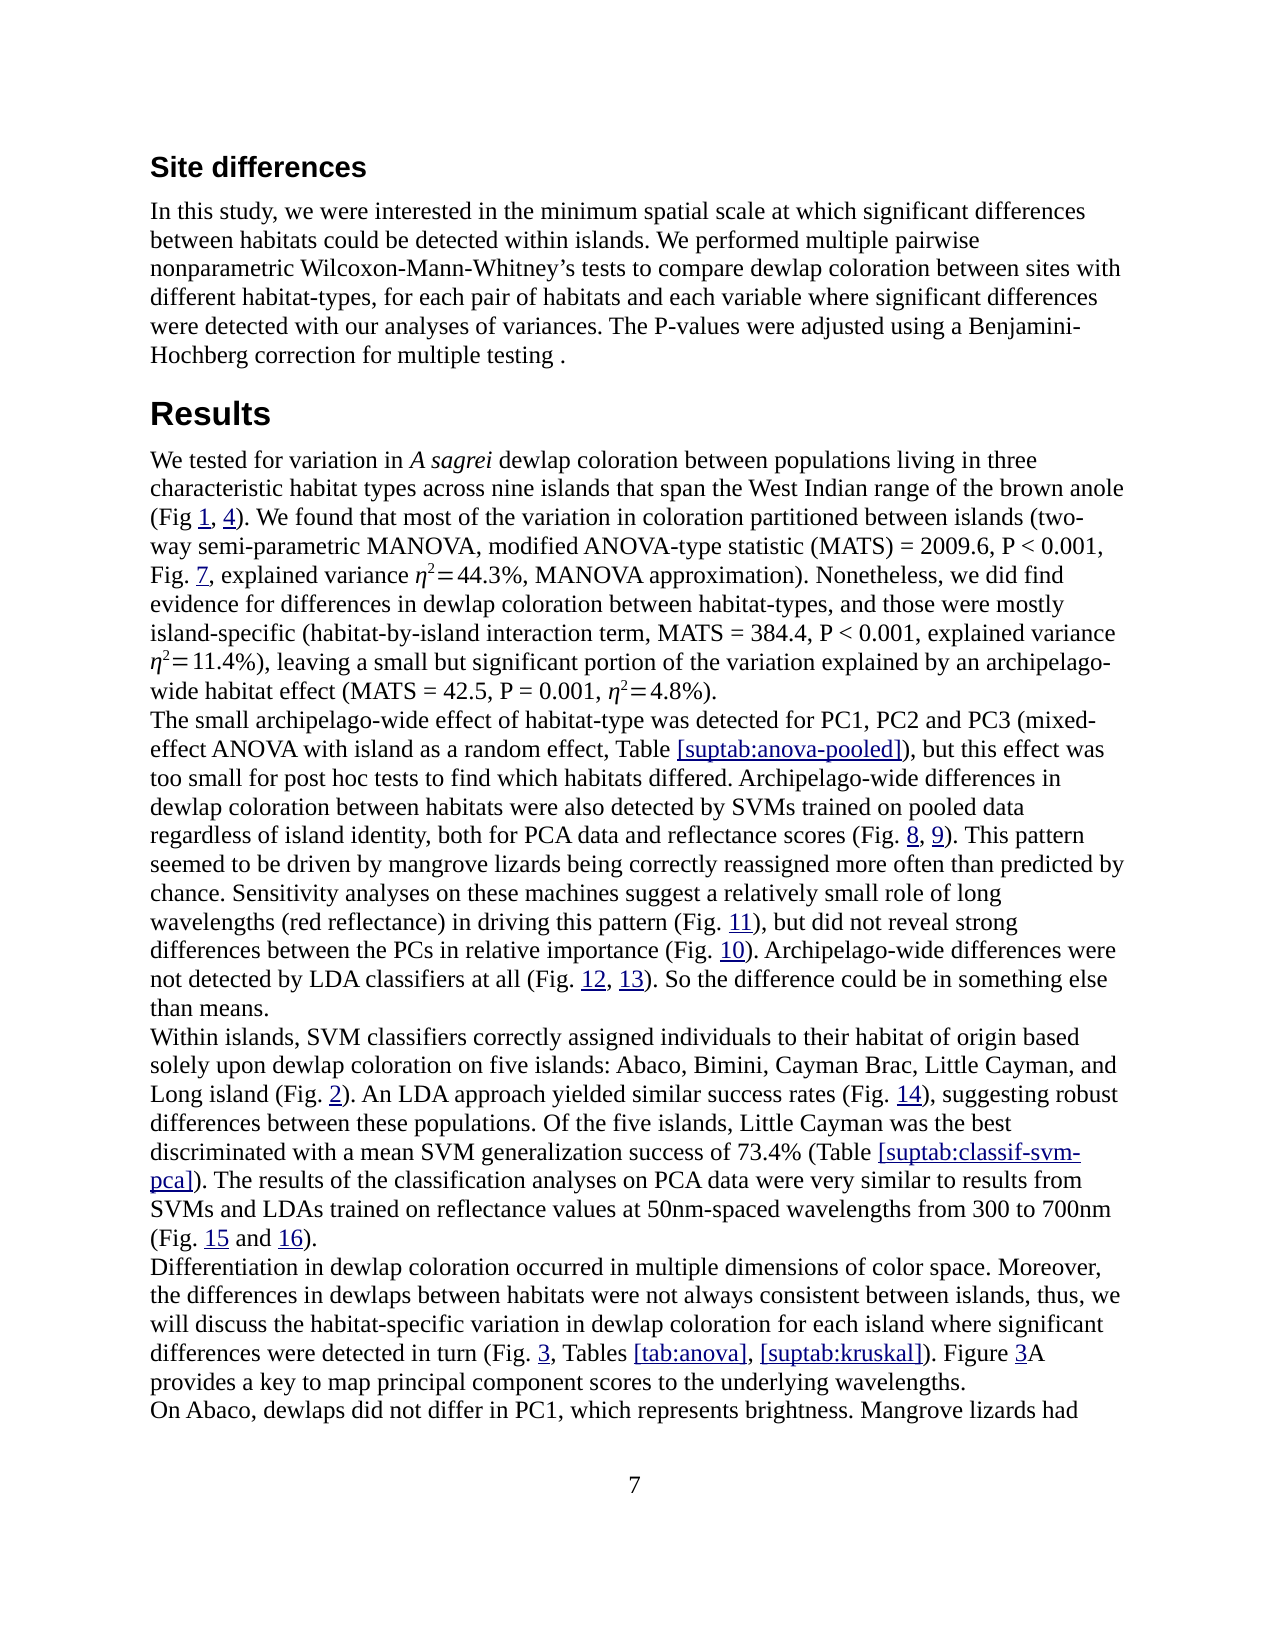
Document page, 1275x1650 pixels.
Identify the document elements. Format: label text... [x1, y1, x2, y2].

text In this study, we were interested in the minimum spatial scale at which significant differences between habitats could be detected within islands. We performed multiple pairwise nonparametric Wilcoxon-Mann-Whitney’s tests to compare dewlap coloration between sites with different habitat-types, for each pair of habitats and each variable where significant differences were detected with our analyses of variances. The P-values were adjusted using a Benjamini-Hochberg correction for multiple testing . [150, 196, 1125, 368]
subtitle Site differences [150, 150, 1125, 183]
subtitle Results [150, 393, 1125, 432]
text We tested for variation in A sagrei dewlap coloration between populations living in three characteristic habitat types across nine islands that span the West Indian range of the brown anole (Fig 1, 4). We found that most of the variation in coloration partitioned between islands (two-way semi-parametric MANOVA, modified ANOVA-type statistic (MATS) = 2009.6, P < 0.001, Fig. 7, explained variance %, MANOVA approximation). Nonetheless, we did find evidence for differences in dewlap coloration between habitat-types, and those were mostly island-specific (habitat-by-island interaction term, MATS = 384.4, P < 0.001, explained variance %), leaving a small but significant portion of the variation explained by an archipelago-wide habitat effect (MATS = 42.5, P = 0.001, %). The small archipelago-wide effect of habitat-type was detected for PC1, PC2 and PC3 (mixed-effect ANOVA with island as a random effect, Table [suptab:anova-pooled]), but this effect was too small for post hoc tests to find which habitats differed. Archipelago-wide differences in dewlap coloration between habitats were also detected by SVMs trained on pooled data regardless of island identity, both for PCA data and reflectance scores (Fig. 8, 9). This pattern seemed to be driven by mangrove lizards being correctly reassigned more often than predicted by chance. Sensitivity analyses on these machines suggest a relatively small role of long wavelengths (red reflectance) in driving this pattern (Fig. 11), but did not reveal strong differences between the PCs in relative importance (Fig. 10). Archipelago-wide differences were not detected by LDA classifiers at all (Fig. 12, 13). So the difference could be in something else than means. Within islands, SVM classifiers correctly assigned individuals to their habitat of origin based solely upon dewlap coloration on five islands: Abaco, Bimini, Cayman Brac, Little Cayman, and Long island (Fig. 2). An LDA approach yielded similar success rates (Fig. 14), suggesting robust differences between these populations. Of the five islands, Little Cayman was the best discriminated with a mean SVM generalization success of 73.4% (Table [suptab:classif-svm-pca]). The results of the classification analyses on PCA data were very similar to results from SVMs and LDAs trained on reflectance values at 50nm-spaced wavelengths from 300 to 700nm (Fig. 15 and 16). Differentiation in dewlap coloration occurred in multiple dimensions of color space. Moreover, the differences in dewlaps between habitats were not always consistent between islands, thus, we will discuss the habitat-specific variation in dewlap coloration for each island where significant differences were detected in turn (Fig. 3, Tables [tab:anova], [suptab:kruskal]). Figure 3A provides a key to map principal component scores to the underlying wavelengths. On Abaco, dewlaps did not differ in PC1, which represents brightness. Mangrove lizards had [150, 445, 1125, 1424]
